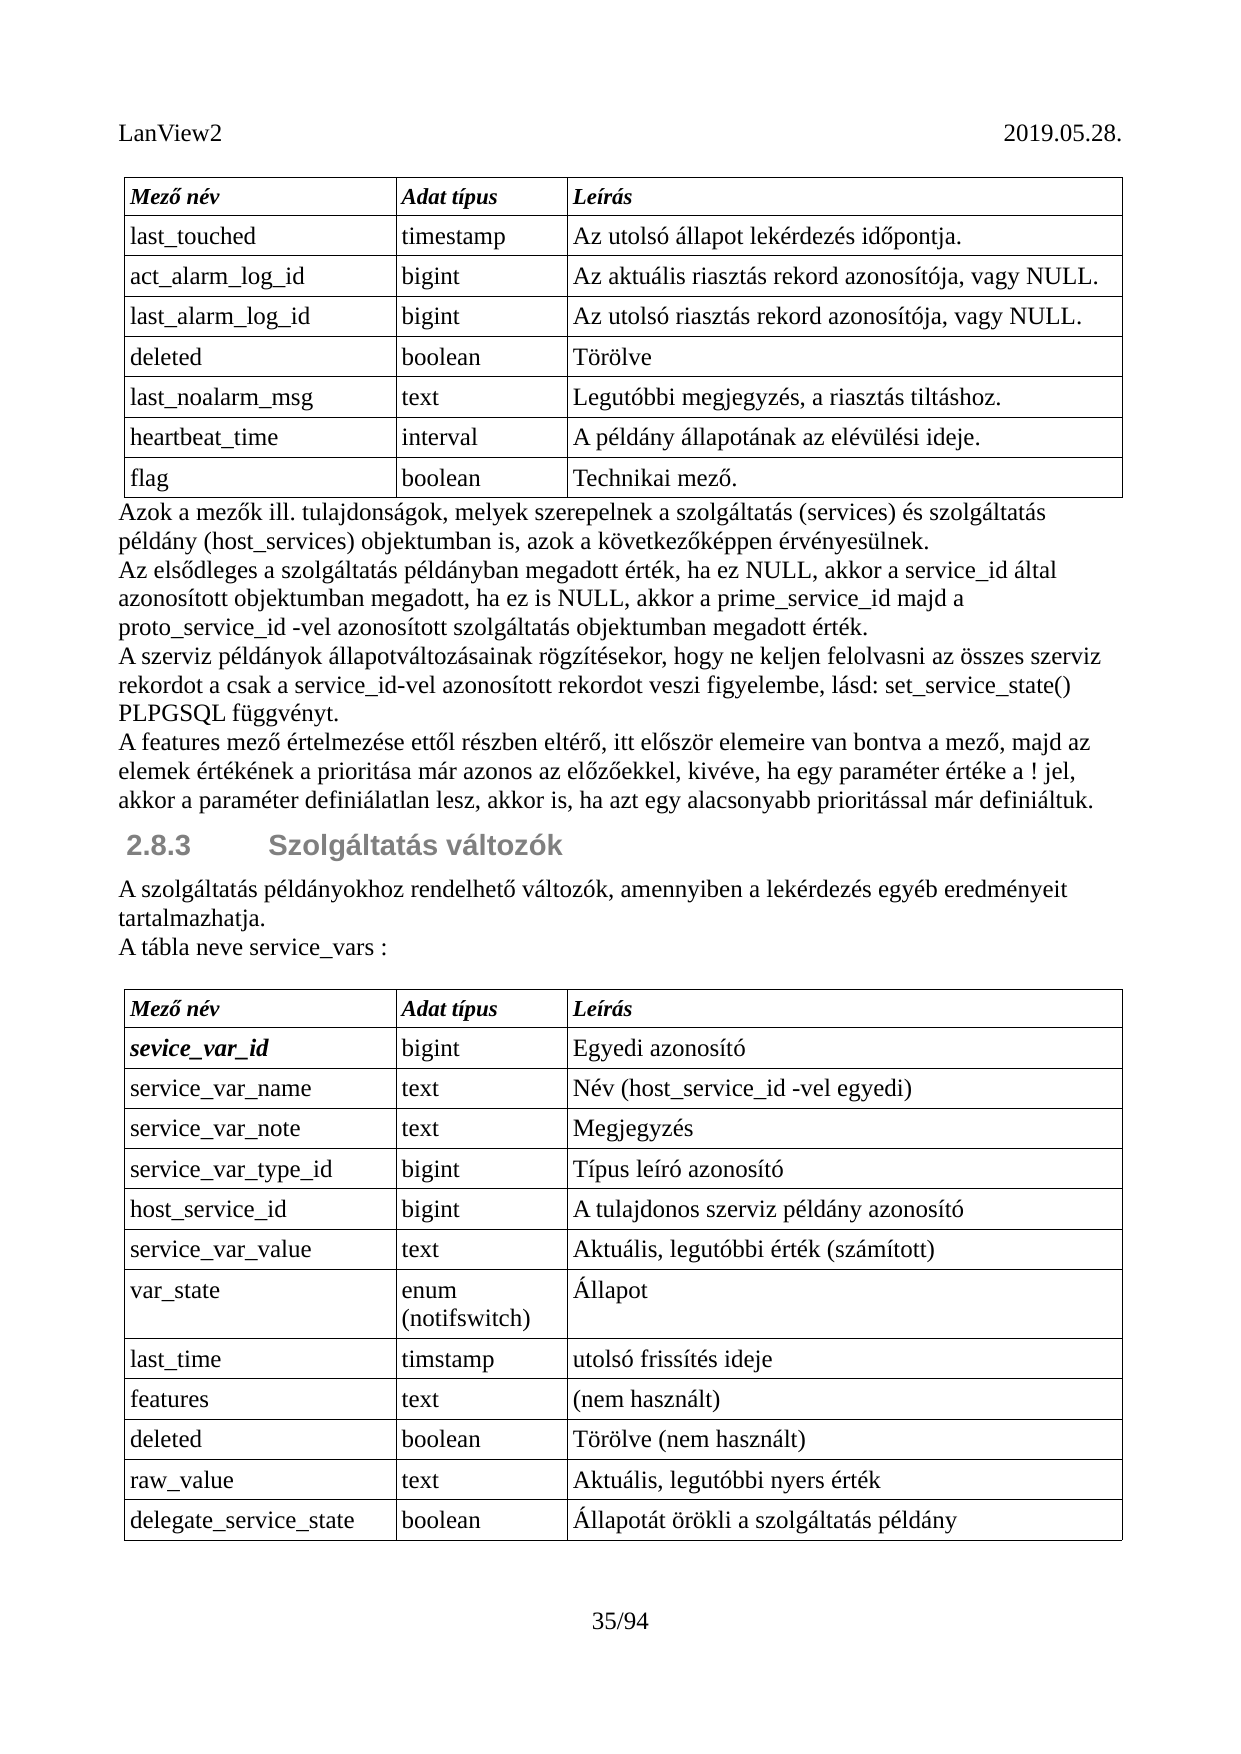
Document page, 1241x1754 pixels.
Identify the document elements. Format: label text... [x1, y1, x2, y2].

table_cell Törölve (nem használt) [568, 1420, 1122, 1459]
table_cell delegate_service_state [125, 1500, 396, 1539]
table_cell bigint [397, 1149, 567, 1188]
table_cell bigint [397, 1189, 567, 1229]
table_cell service_var_note [125, 1109, 396, 1148]
table_cell Állapot [568, 1270, 1122, 1338]
table_cell host_service_id [125, 1189, 396, 1229]
table_cell boolean [397, 1500, 567, 1539]
table_cell Típus leíró azonosító [568, 1149, 1122, 1188]
table_header Leírás [568, 990, 1122, 1027]
table_cell (nem használt) [568, 1379, 1122, 1419]
table_cell Technikai mező. [568, 458, 1122, 497]
table_cell service_var_value [125, 1230, 396, 1269]
table_cell A tulajdonos szerviz példány azonosító [568, 1189, 1122, 1229]
table_cell sevice_var_id [125, 1028, 396, 1067]
table_cell timestamp [397, 216, 567, 255]
table_cell Az utolsó riasztás rekord azonosítója, vagy NULL. [568, 297, 1122, 336]
table_cell text [397, 1460, 567, 1499]
table_cell Az aktuális riasztás rekord azonosítója, vagy NULL. [568, 256, 1122, 296]
table_cell timstamp [397, 1339, 567, 1378]
table_cell last_touched [125, 216, 396, 255]
table_cell Egyedi azonosító [568, 1028, 1122, 1067]
table_cell deleted [125, 1420, 396, 1459]
table_cell text [397, 1069, 567, 1108]
text Azok a mezők ill. tulajdonságok, melyek szerepelnek a szolgáltatás (services) és szolgáltatás példány (host_services) objektumban is, azok a következőképpen érvényesülnek. [118, 497, 1122, 555]
table_cell A példány állapotának az elévülési ideje. [568, 418, 1122, 457]
text A szolgáltatás példányokhoz rendelhető változók, amennyiben a lekérdezés egyéb eredményeit tartalmazhatja. [118, 874, 1122, 932]
table_cell Állapotát örökli a szolgáltatás példány [568, 1500, 1122, 1539]
table_cell boolean [397, 337, 567, 376]
table_cell text [397, 1230, 567, 1269]
table_header Leírás [568, 178, 1122, 215]
table_cell var_state [125, 1270, 396, 1338]
table_cell raw_value [125, 1460, 396, 1499]
table_cell bigint [397, 1028, 567, 1067]
table_header Mező név [125, 178, 396, 215]
text A szerviz példányok állapotváltozásainak rögzítésekor, hogy ne keljen felolvasni az összes szerviz rekordot a csak a service_id-vel azonosított rekordot veszi figyelembe, lásd: set_service_state() PLPGSQL függvényt. [118, 641, 1122, 727]
table_cell interval [397, 418, 567, 457]
table_header Adat típus [397, 178, 567, 215]
table_cell features [125, 1379, 396, 1419]
table_cell boolean [397, 458, 567, 497]
table_header Adat típus [397, 990, 567, 1027]
table_cell last_noalarm_msg [125, 377, 396, 417]
table_cell bigint [397, 297, 567, 336]
table_cell service_var_type_id [125, 1149, 396, 1188]
text A tábla neve service_vars : [118, 932, 1122, 960]
text A features mező értelmezése ettől részben eltérő, itt először elemeire van bontva a mező, majd az elemek értékének a prioritása már azonos az előzőekkel, kivéve, ha egy paraméter értéke a ! jel, akkor a paraméter definiálatlan lesz, akkor is, ha azt egy alacsonyabb prioritással már definiáltuk. [118, 727, 1122, 813]
table_cell Az utolsó állapot lekérdezés időpontja. [568, 216, 1122, 255]
text Az elsődleges a szolgáltatás példányban megadott érték, ha ez NULL, akkor a service_id által azonosított objektumban megadott, ha ez is NULL, akkor a prime_service_id majd a proto_service_id -vel azonosított szolgáltatás objektumban megadott érték. [118, 555, 1122, 641]
table_cell service_var_name [125, 1069, 396, 1108]
table_cell Megjegyzés [568, 1109, 1122, 1148]
table_cell Törölve [568, 337, 1122, 376]
table_cell last_time [125, 1339, 396, 1378]
table_cell last_alarm_log_id [125, 297, 396, 336]
table_cell act_alarm_log_id [125, 256, 396, 296]
subtitle Szolgáltatás változók [118, 828, 1122, 862]
table_cell text [397, 377, 567, 417]
table_cell Aktuális, legutóbbi érték (számított) [568, 1230, 1122, 1269]
table_cell flag [125, 458, 396, 497]
table_cell utolsó frissítés ideje [568, 1339, 1122, 1378]
table_header Mező név [125, 990, 396, 1027]
table_cell enum (notifswitch) [397, 1270, 567, 1338]
table_cell boolean [397, 1420, 567, 1459]
table_cell Aktuális, legutóbbi nyers érték [568, 1460, 1122, 1499]
table_cell bigint [397, 256, 567, 296]
table_cell heartbeat_time [125, 418, 396, 457]
table_cell deleted [125, 337, 396, 376]
table_cell text [397, 1109, 567, 1148]
table_cell text [397, 1379, 567, 1419]
table_cell Legutóbbi megjegyzés, a riasztás tiltáshoz. [568, 377, 1122, 417]
table_cell Név (host_service_id -vel egyedi) [568, 1069, 1122, 1108]
